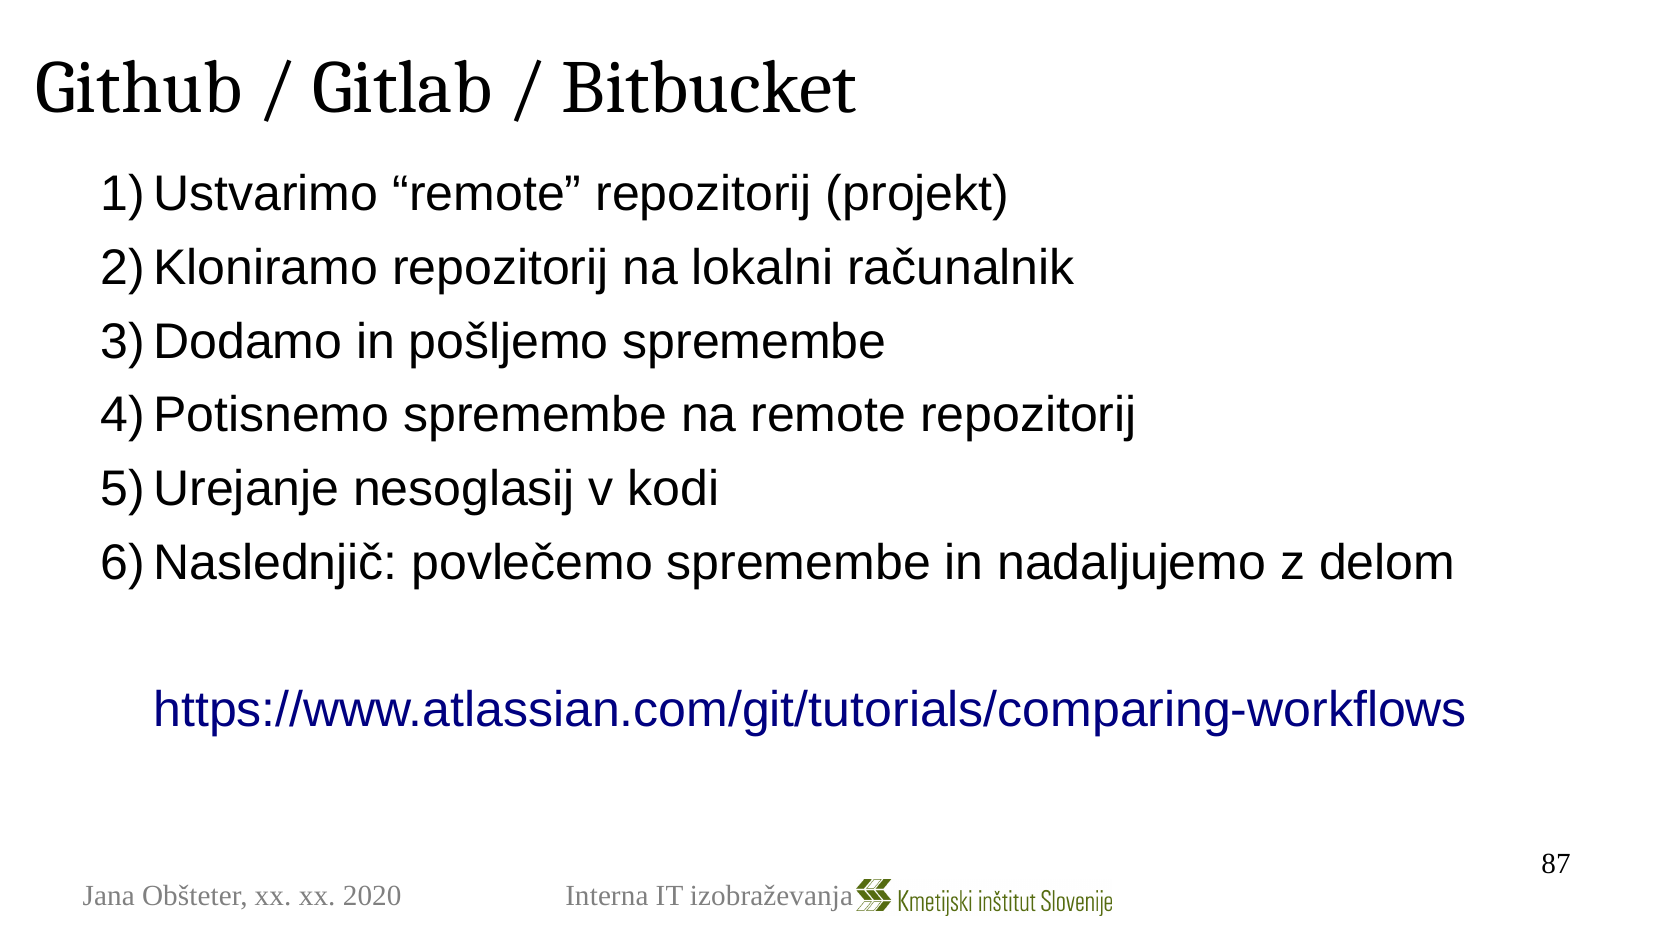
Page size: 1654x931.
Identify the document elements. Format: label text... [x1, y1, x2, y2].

title Github / Gitlab / Bitbucket [35, 21, 1524, 154]
picture [856, 879, 1112, 916]
list Ustvarimo “remote” repozitorij (projekt) Kloniramo repozitorij na lokalni računalnik Dodamo in pošljemo spremembe Potisnemo spremembe na remote repozitorij Urejanje nesoglasij v kodi Naslednjič: povlečemo spremembe in nadaljujemo z delom https://www.atlassian.com/git/tutorials/comparing-workflows [82, 165, 1642, 827]
